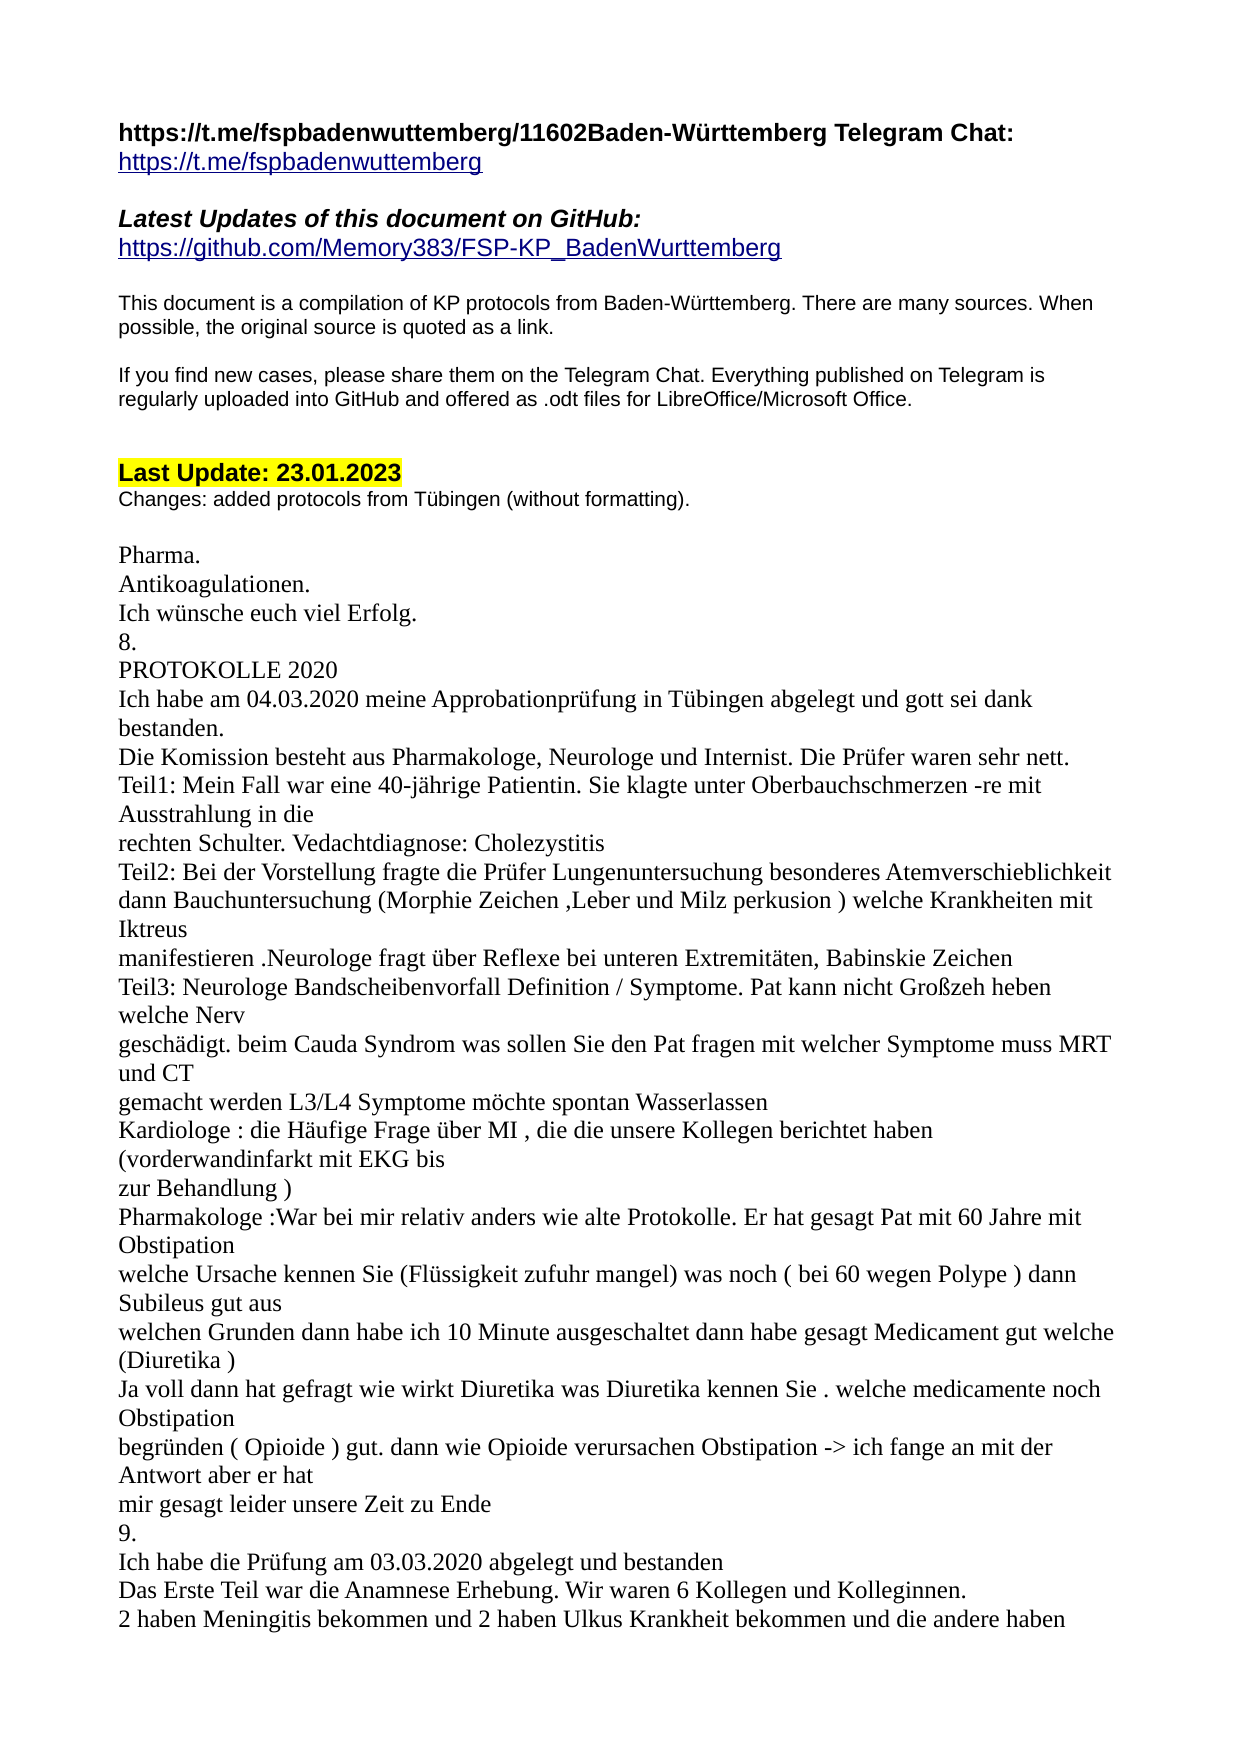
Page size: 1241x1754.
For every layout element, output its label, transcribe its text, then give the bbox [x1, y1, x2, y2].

text welchen Grunden dann habe ich 10 Minute ausgeschaltet dann habe gesagt Medicament gut welche (Diuretika ) [118, 1317, 1122, 1374]
text Teil3: Neurologe Bandscheibenvorfall Definition / Symptome. Pat kann nicht Großzeh heben welche Nerv [118, 972, 1122, 1029]
text rechten Schulter. Vedachtdiagnose: Cholezystitis [118, 828, 1122, 857]
text mir gesagt leider unsere Zeit zu Ende [118, 1489, 1122, 1518]
text 9. [118, 1518, 1122, 1547]
text Pharmakologe :War bei mir relativ anders wie alte Protokolle. Er hat gesagt Pat mit 60 Jahre mit Obstipation [118, 1202, 1122, 1259]
text 8. [118, 627, 1122, 656]
text Ich wünsche euch viel Erfolg. [118, 598, 1122, 627]
text Pharma. [118, 541, 1122, 569]
text Ja voll dann hat gefragt wie wirkt Diuretika was Diuretika kennen Sie . welche medicamente noch Obstipation [118, 1374, 1122, 1432]
text Das Erste Teil war die Anamnese Erhebung. Wir waren 6 Kollegen und Kolleginnen. [118, 1576, 1122, 1604]
text Ich habe am 04.03.2020 meine Approbationprüfung in Tübingen abgelegt und gott sei dank bestanden. [118, 684, 1122, 742]
text Teil1: Mein Fall war eine 40-jährige Patientin. Sie klagte unter Oberbauchschmerzen -re mit Ausstrahlung in die [118, 771, 1122, 828]
text dann Bauchuntersuchung (Morphie Zeichen ,Leber und Milz perkusion ) welche Krankheiten mit Iktreus [118, 886, 1122, 943]
text zur Behandlung ) [118, 1173, 1122, 1202]
text geschädigt. beim Cauda Syndrom was sollen Sie den Pat fragen mit welcher Symptome muss MRT und CT [118, 1029, 1122, 1087]
text PROTOKOLLE 2020 [118, 656, 1122, 684]
text begründen ( Opioide ) gut. dann wie Opioide verursachen Obstipation -> ich fange an mit der Antwort aber er hat [118, 1432, 1122, 1489]
text Kardiologe : die Häufige Frage über MI , die die unsere Kollegen berichtet haben (vorderwandinfarkt mit EKG bis [118, 1116, 1122, 1173]
text Ich habe die Prüfung am 03.03.2020 abgelegt und bestanden [118, 1547, 1122, 1576]
text 2 haben Meningitis bekommen und 2 haben Ulkus Krankheit bekommen und die andere haben [118, 1604, 1122, 1633]
text welche Ursache kennen Sie (Flüssigkeit zufuhr mangel) was noch ( bei 60 wegen Polype ) dann Subileus gut aus [118, 1259, 1122, 1317]
text manifestieren .Neurologe fragt über Reflexe bei unteren Extremitäten, Babinskie Zeichen [118, 943, 1122, 972]
text gemacht werden L3/L4 Symptome möchte spontan Wasserlassen [118, 1087, 1122, 1116]
text Die Komission besteht aus Pharmakologe, Neurologe und Internist. Die Prüfer waren sehr nett. [118, 742, 1122, 771]
text Teil2: Bei der Vorstellung fragte die Prüfer Lungenuntersuchung besonderes Atemverschieblichkeit [118, 857, 1122, 886]
text Antikoagulationen. [118, 569, 1122, 598]
